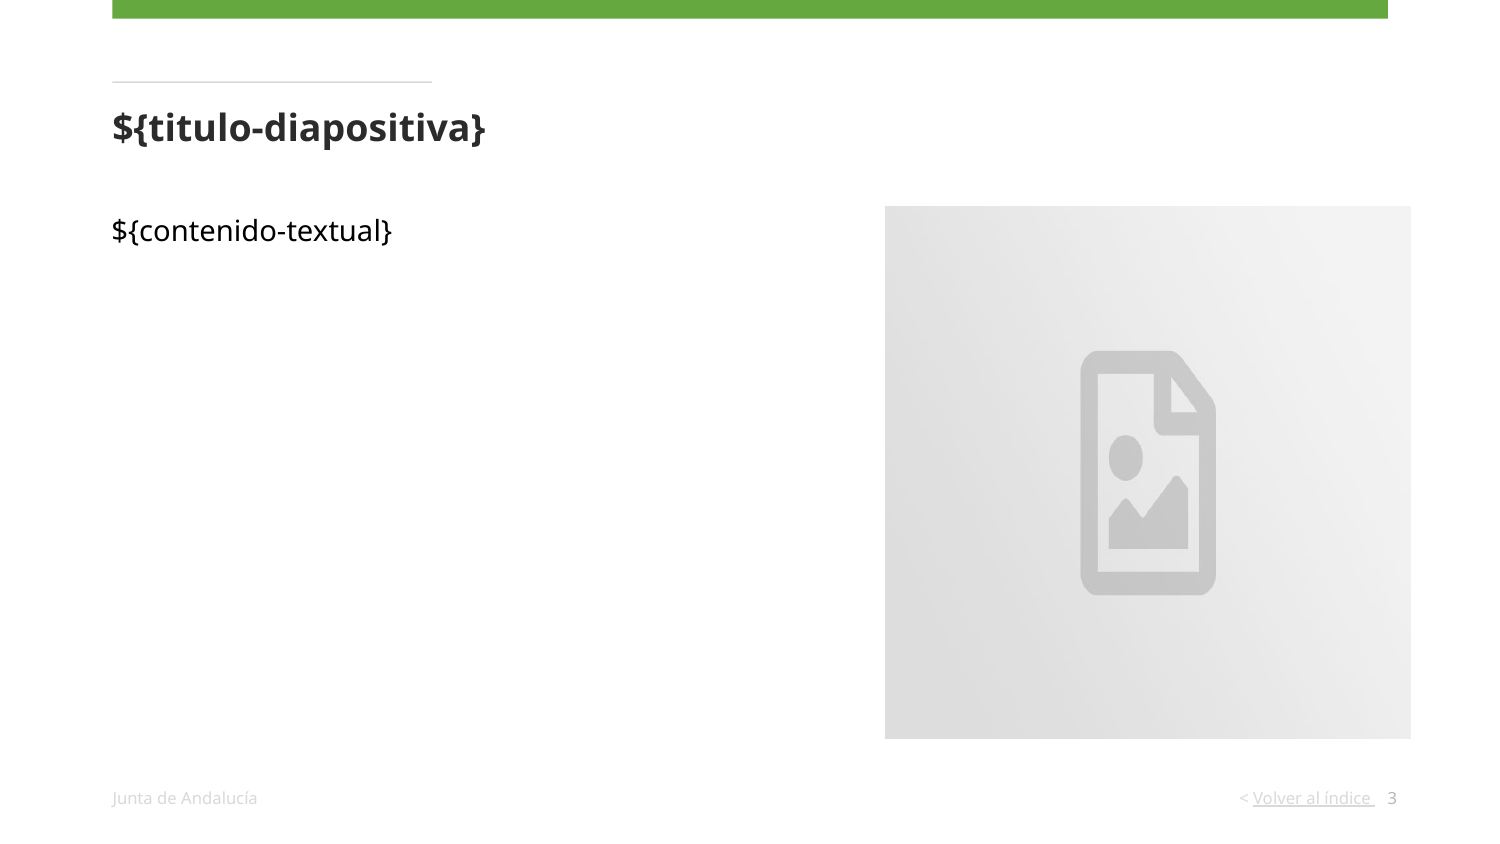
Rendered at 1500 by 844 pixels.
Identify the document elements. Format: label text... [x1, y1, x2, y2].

picture [885, 206, 1411, 739]
slide_number [1387, 787, 1478, 844]
text_box ${contenido-textual} [111, 206, 856, 731]
text_box ${titulo-diapositiva} [112, 104, 597, 206]
text_box [112, 0, 1388, 19]
text_box < Volver al índice [989, 787, 1376, 821]
